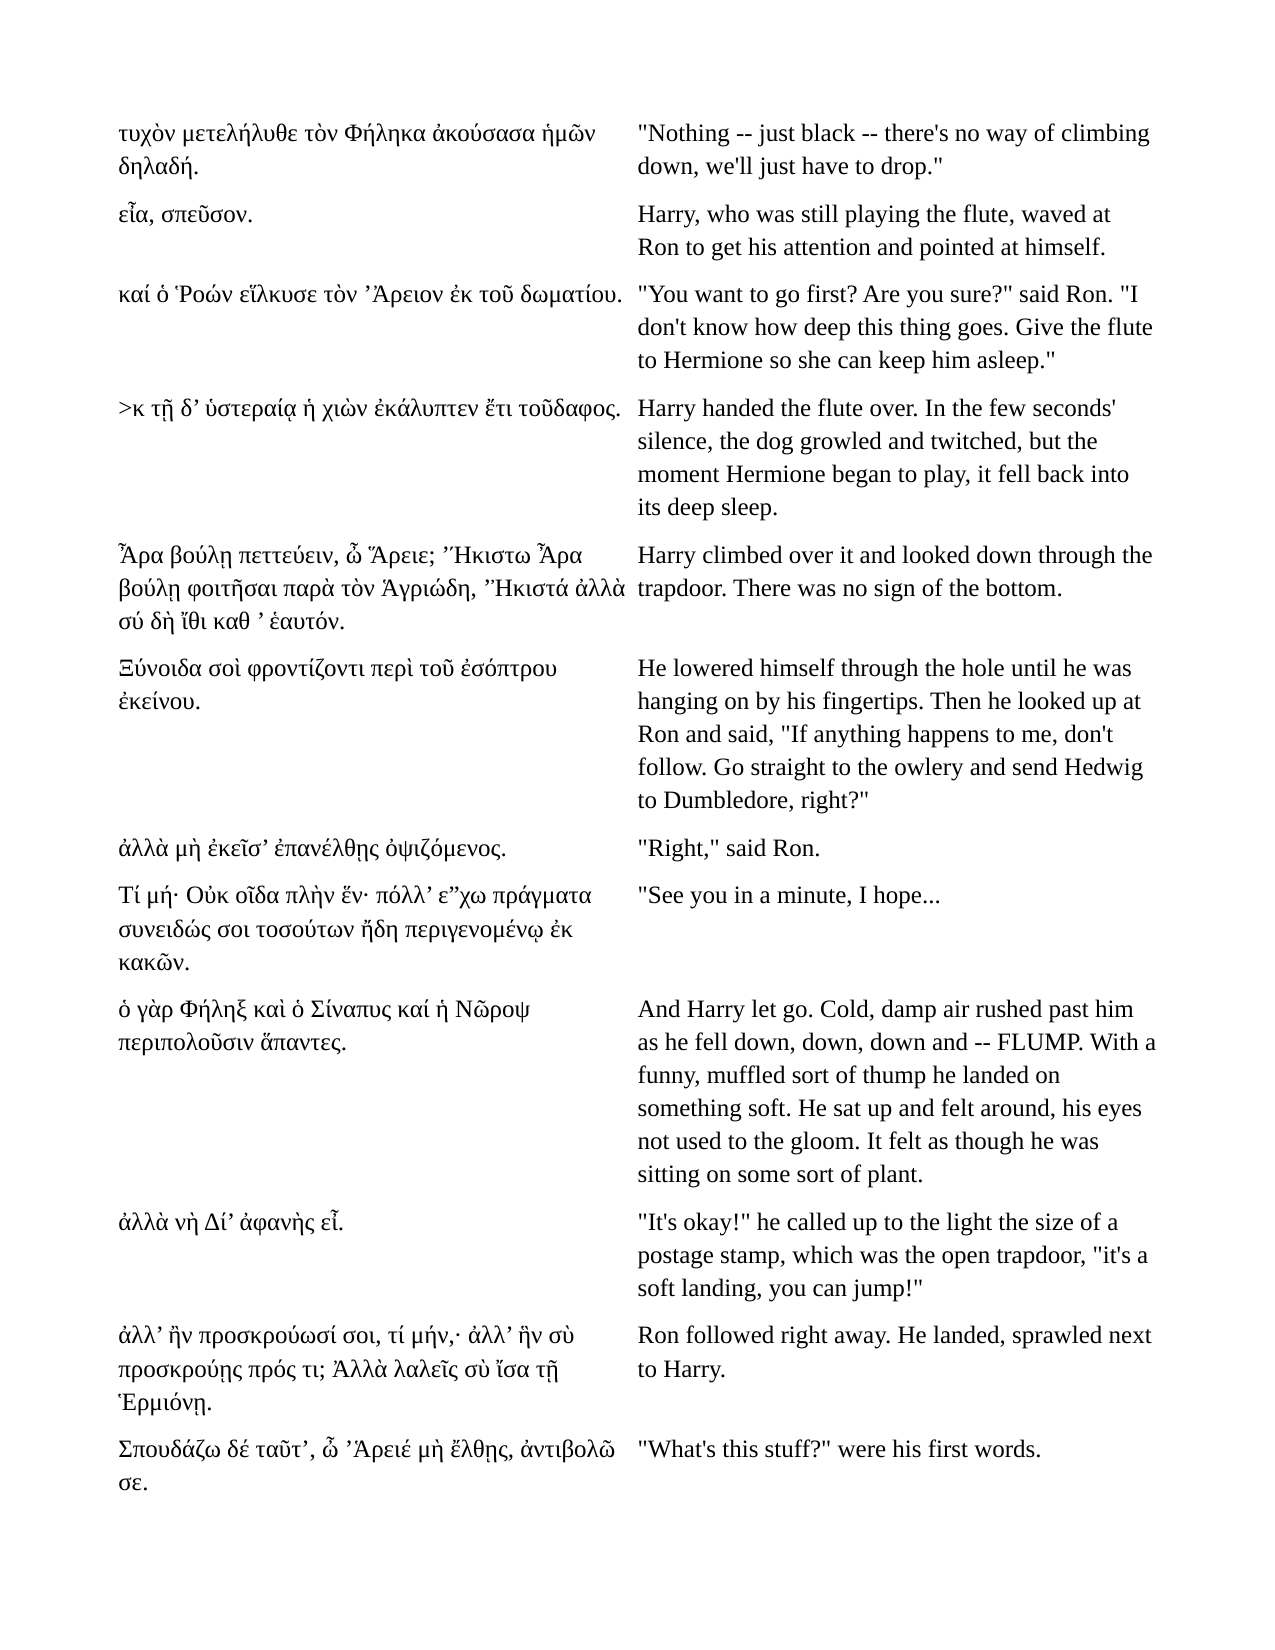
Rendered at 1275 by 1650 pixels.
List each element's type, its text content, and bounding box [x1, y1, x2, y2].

table_cell ἀλλὰ μὴ ἐκεῖσ’ ἐπανέλθῃς ὀψιζόμενος. [118, 833, 637, 881]
table_cell And Harry let go. Cold, damp air rushed past him as he fell down, down, down and -- FLUMP. With a funny, muffled sort of thump he landed on something soft. He sat up and felt around, his eyes not used to the gloom. It felt as though he was sitting on some sort of plant. [638, 994, 1157, 1207]
table_cell Ξύνοιδα σοὶ φροντίζοντι περὶ τοῦ ἐσόπτρου ἐκείνου. [118, 653, 637, 833]
table_cell Σπουδάζω δέ ταῦτ’, ὦ ’Ἁρειέ μὴ ἔλθῃς, ἀντιβολῶ σε. [118, 1434, 637, 1515]
table_cell Harry handed the flute over. In the few seconds' silence, the dog growled and twitched, but the moment Hermione began to play, it fell back into its deep sleep. [638, 393, 1157, 540]
table_cell Harry, who was still playing the flute, waved at Ron to get his attention and pointed at himself. [638, 199, 1157, 279]
table_cell "You want to go first? Are you sure?" said Ron. "I don't know how deep this thing goes. Give the flute to Hermione so she can keep him asleep." [638, 279, 1157, 393]
table_cell "What's this stuff?" were his first words. [638, 1434, 1157, 1515]
table_cell "Nothing -- just black -- there's no way of climbing down, we'll just have to drop." [638, 118, 1157, 199]
table_cell >κ τῇ δ’ ὑστεραίᾳ ἡ χιὼν ἐκάλυπτεν ἔτι τοῦδαφος. [118, 393, 637, 540]
table_cell Ἆρα βούλῃ πεττεύειν, ὦ Ἅρειε; ’Ήκιστω Ἆρα βούλῃ φοιτῆσαι παρὰ τὸν Ἁγριώδη, ’Ἠκιστά ἀλλὰ σύ δὴ ἴθι καθ ’ ἑαυτόν. [118, 540, 637, 653]
table_cell ὁ γὰρ Φήληξ καὶ ὁ Σίναπυς καί ἡ Νῶροψ περιπολοῦσιν ἅπαντες. [118, 994, 637, 1207]
table_cell καί ὁ Ῥοών εἵλκυσε τὸν ’Ἀρειον ἐκ τοῦ δωματίου. [118, 279, 637, 393]
table_cell He lowered himself through the hole until he was hanging on by his fingertips. Then he looked up at Ron and said, "If anything happens to me, don't follow. Go straight to the owlery and send Hedwig to Dumbledore, right?" [638, 653, 1157, 833]
table_cell Ron followed right away. He landed, sprawled next to Harry. [638, 1321, 1157, 1434]
table_cell "See you in a minute, I hope... [638, 881, 1157, 994]
table_cell Τί μή· Οὐκ οῖδα πλὴν ἕν· πόλλ’ ε”χω πράγματα συνειδώς σοι τοσούτων ἤδη περιγενομένῳ ἐκ κακῶν. [118, 881, 637, 994]
table_cell εἶα, σπεῦσον. [118, 199, 637, 279]
table_cell "It's okay!" he called up to the light the size of a postage stamp, which was the open trapdoor, "it's a soft landing, you can jump!" [638, 1207, 1157, 1321]
table_cell ἀλλὰ νὴ Δί’ ἀφανὴς εἶ. [118, 1207, 637, 1321]
table_cell ἀλλ’ ἢν προσκρούωσί σοι, τί μήν,· ἀλλ’ ἣν σὺ προσκρούῃς πρός τι; Ἀλλὰ λαλεῖς σὺ ἴσα τῇ Ἑρμιόνῃ. [118, 1321, 637, 1434]
table_cell τυχὸν μετελήλυθε τὸν Φήληκα ἀκούσασα ἡμῶν δηλαδή. [118, 118, 637, 199]
table_cell "Right," said Ron. [638, 833, 1157, 881]
table_cell Harry climbed over it and looked down through the trapdoor. There was no sign of the bottom. [638, 540, 1157, 653]
